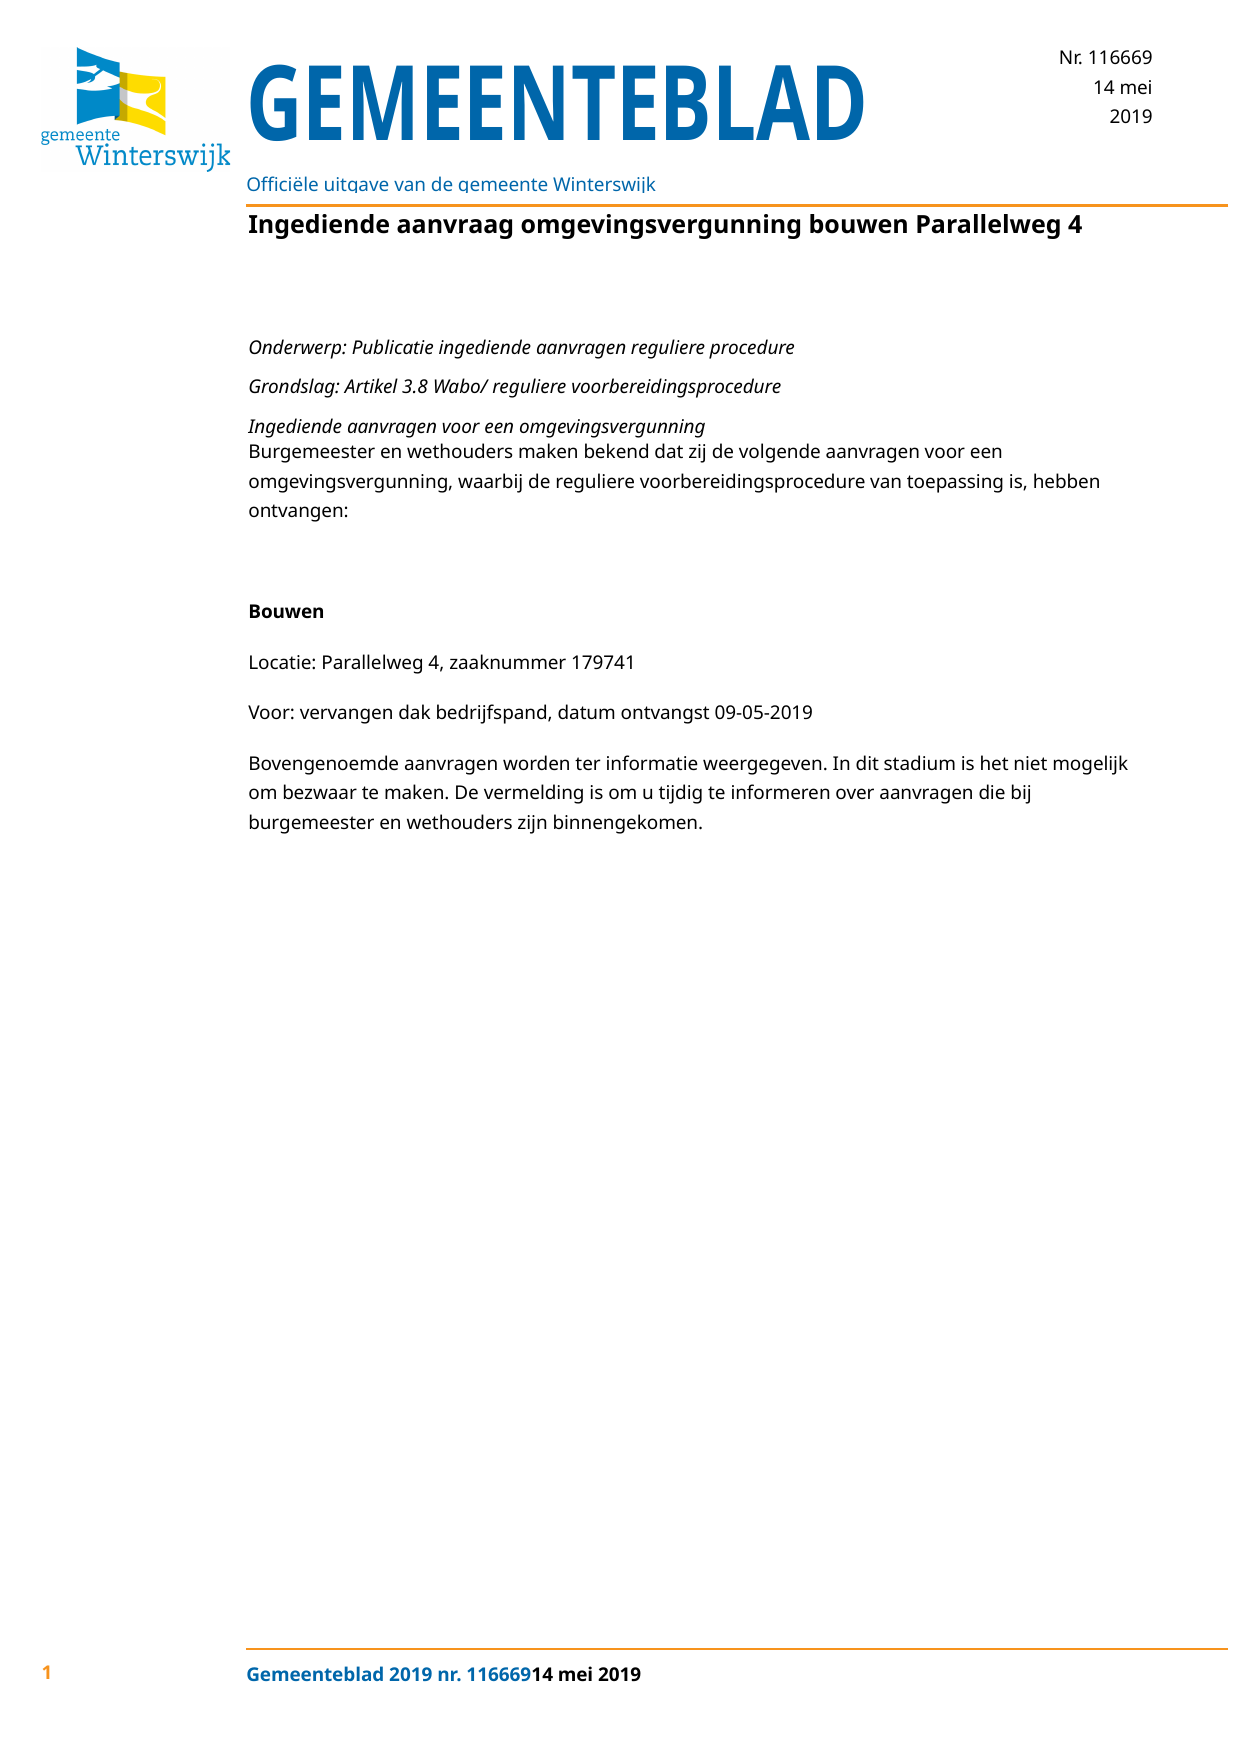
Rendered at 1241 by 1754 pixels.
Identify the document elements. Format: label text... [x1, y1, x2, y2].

picture [41, 47, 231, 172]
text Onderwerp: Publicatie ingediende aanvragen reguliere procedure [248, 334, 1152, 360]
text Locatie: Parallelweg 4, zaaknummer 179741 [248, 649, 1152, 675]
text Burgemeester en wethouders maken bekend dat zij de volgende aanvragen voor een omgevingsvergunning, waarbij de reguliere voorbereidingsprocedure van toepassing is, hebben ontvangen: [248, 438, 1152, 523]
text Grondslag: Artikel 3.8 Wabo/ reguliere voorbereidingsprocedure [248, 373, 1152, 399]
text Ingediende aanvragen voor een omgevingsvergunning [248, 413, 1152, 438]
text Bovengenoemde aanvragen worden ter informatie weergegeven. In dit stadium is het niet mogelijk om bezwaar te maken. De vermelding is om u tijdig te informeren over aanvragen die bij burgemeester en wethouders zijn binnengekomen. [248, 750, 1152, 835]
text Ingediende aanvraag omgevingsvergunning bouwen Parallelweg 4 [248, 207, 1152, 241]
picture [225, 153, 231, 162]
text Bouwen [248, 598, 1152, 624]
text Voor: vervangen dak bedrijfspand, datum ontvangst 09-05-2019 [248, 699, 1152, 725]
